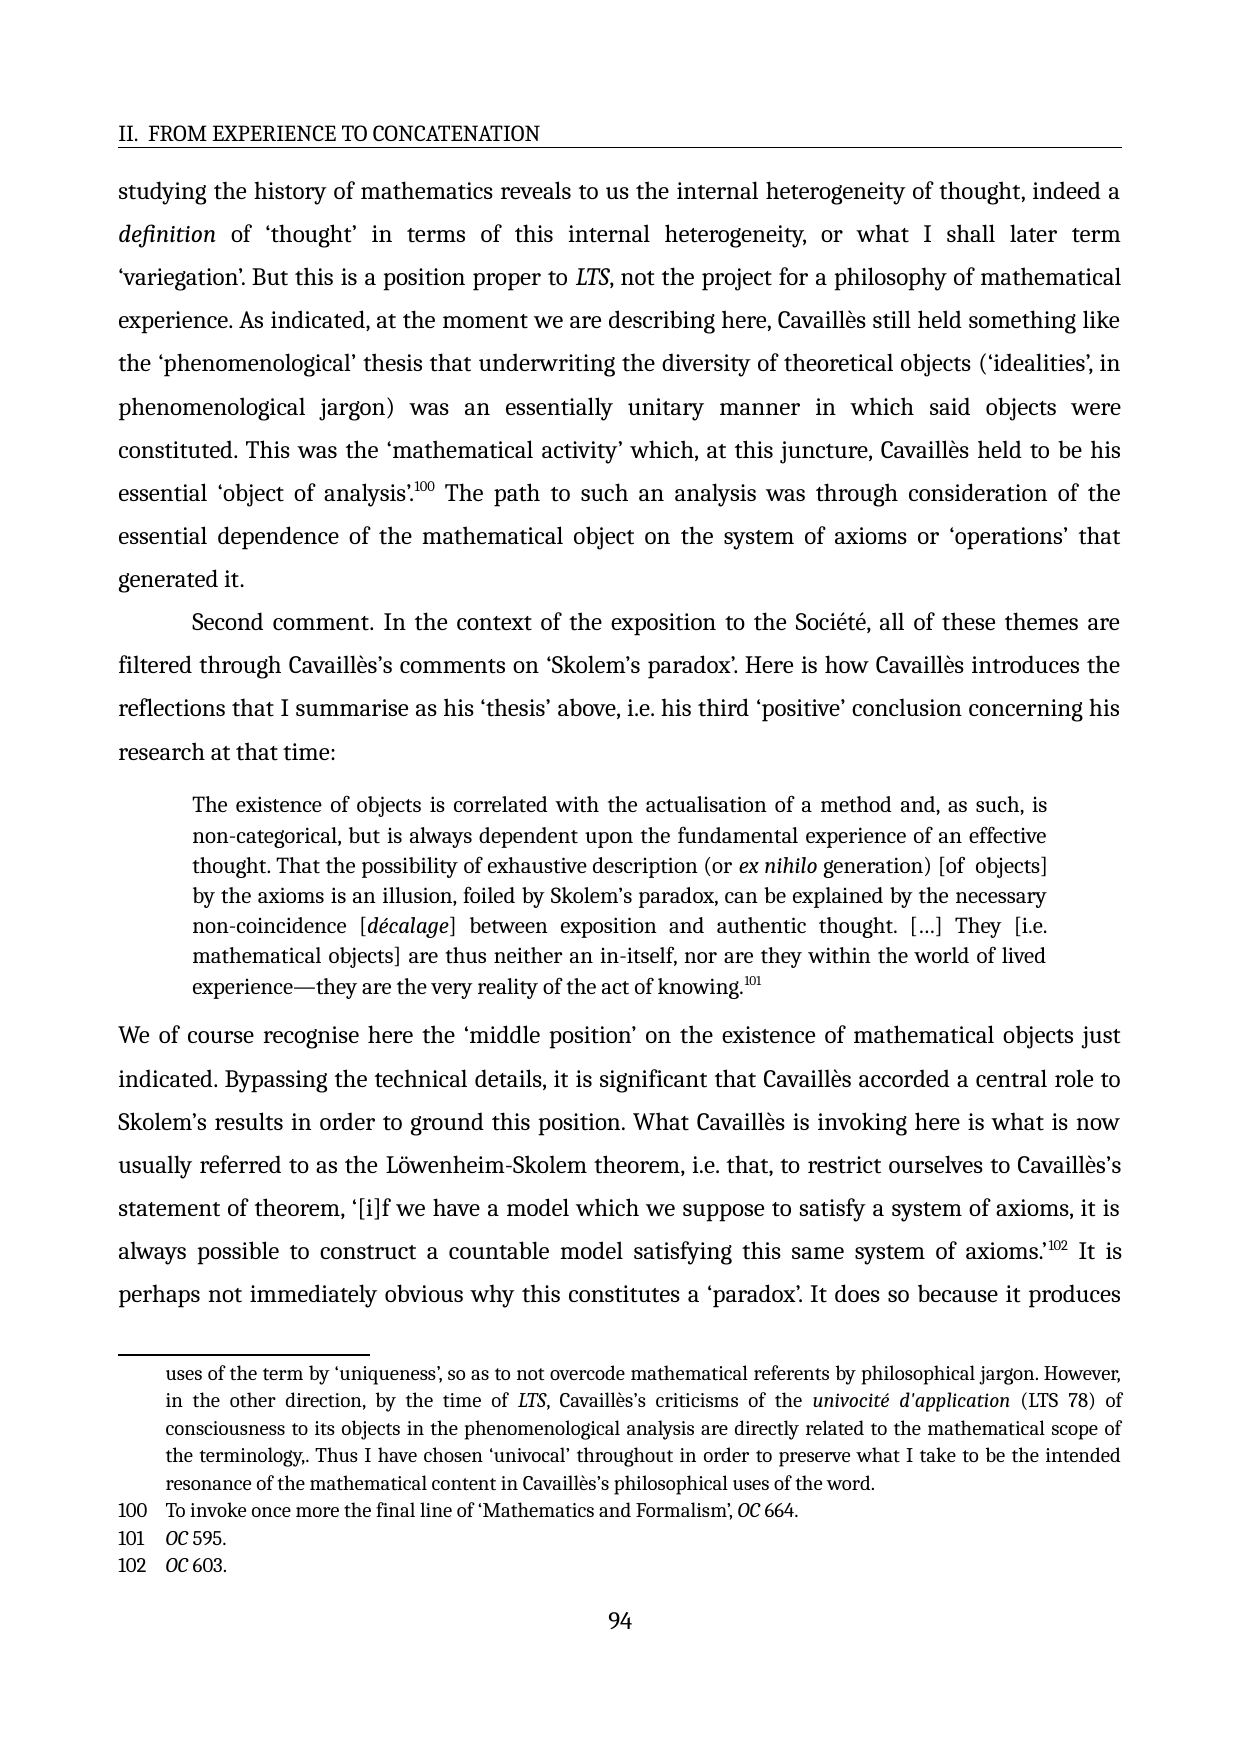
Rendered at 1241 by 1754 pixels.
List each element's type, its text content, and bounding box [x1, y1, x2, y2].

text The existence of objects is correlated with the actualisation of a method and, as such, is non-categorical, but is always dependent upon the fundamental experience of an effective thought. That the possibility of exhaustive description (or ex nihilo generation) [of objects] by the axioms is an illusion, foiled by Skolem’s paradox, can be explained by the necessary non-coincidence [décalage] between exposition and authentic thought. […] They [i.e. mathematical objects] are thus neither an in-itself, nor are they within the world of lived experience—they are the very reality of the act of knowing. [192, 792, 1048, 1000]
text Second comment. In the context of the exposition to the Société, all of these themes are filtered through Cavaillès’s comments on ‘Skolem’s paradox’. Here is how Cavaillès introduces the reflections that I summarise as his ‘thesis’ above, i.e. his third ‘positive’ conclusion concerning his research at that time: [118, 608, 1122, 766]
text uses of the term by ‘uniqueness’, so as to not overcode mathematical referents by philosophical jargon. However, in the other direction, by the time of LTS, Cavaillès’s criticisms of the univocité d'application (LTS 78) of consciousness to its objects in the phenomenological analysis are directly related to the mathematical scope of the terminology,. Thus I have chosen ‘univocal’ throughout in order to preserve what I take to be the intended resonance of the mathematical content in Cavaillès’s philosophical uses of the word. [118, 1361, 1122, 1495]
text We of course recognise here the ‘middle position’ on the existence of mathematical objects just indicated. Bypassing the technical details, it is significant that Cavaillès accorded a central role to Skolem’s results in order to ground this position. What Cavaillès is invoking here is what is now usually referred to as the Löwenheim-Skolem theorem, i.e. that, to restrict ourselves to Cavaillès’s statement of theorem, ‘[i]f we have a model which we suppose to satisfy a system of axioms, it is always possible to construct a countable model satisfying this same system of axioms.’ It is perhaps not immediately obvious why this constitutes a ‘paradox’. It does so because it produces [118, 1021, 1122, 1309]
text studying the history of mathematics reveals to us the internal heterogeneity of thought, indeed a definition of ‘thought’ in terms of this internal heterogeneity, or what I shall later term ‘variegation’. But this is a position proper to LTS, not the project for a philosophy of mathematical experience. As indicated, at the moment we are describing here, Cavaillès still held something like the ‘phenomenological’ thesis that underwriting the diversity of theoretical objects (‘idealities’, in phenomenological jargon) was an essentially unitary manner in which said objects were constituted. This was the ‘mathematical activity’ which, at this juncture, Cavaillès held to be his essential ‘object of analysis’. The path to such an analysis was through consideration of the essential dependence of the mathematical object on the system of axioms or ‘operations’ that generated it. [118, 177, 1122, 594]
text OC 595. [118, 1526, 1122, 1550]
text To invoke once more the final line of ‘Mathematics and Formalism’, OC 664. [118, 1499, 1122, 1523]
text OC 603. [118, 1554, 1122, 1578]
